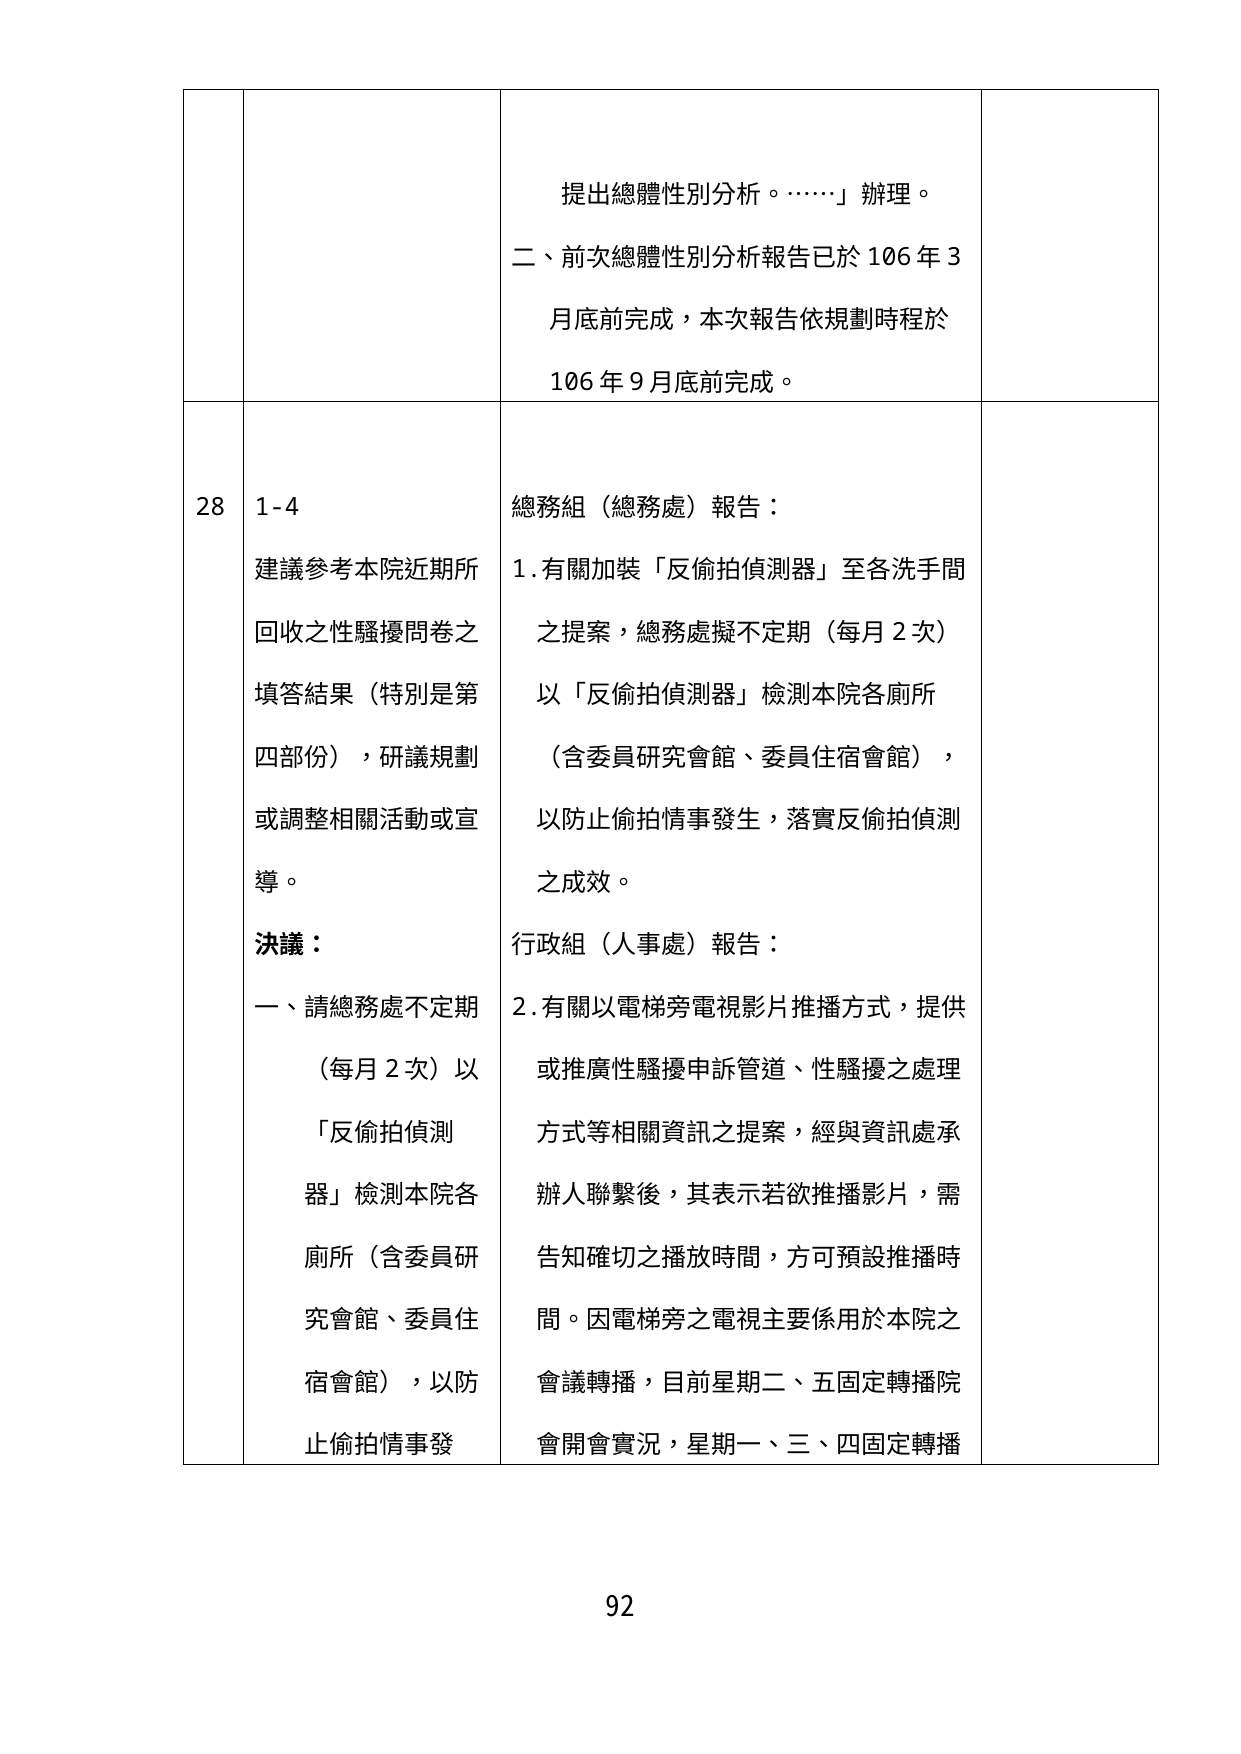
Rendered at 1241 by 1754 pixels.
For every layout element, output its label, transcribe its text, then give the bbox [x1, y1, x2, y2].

table_cell [982, 90, 1158, 401]
table_cell 總務組（總務處）報告： 1.有關加裝「反偷拍偵測器」至各洗手間之提案，總務處擬不定期（每月2次）以「反偷拍偵測器」檢測本院各廁所（含委員研究會館、委員住宿會館），以防止偷拍情事發生，落實反偷拍偵測之成效。 行政組（人事處）報告： 2.有關以電梯旁電視影片推播方式，提供或推廣性騷擾申訴管道、性騷擾之處理方式等相關資訊之提案，經與資訊處承辦人聯繫後，其表示若欲推播影片，需告知確切之播放時間，方可預設推播時間。因電梯旁之電視主要係用於本院之會議轉播，目前星期二、五固定轉播院會開會實況，星期一、三、四固定轉播 [501, 402, 981, 1464]
table_cell 1-4 建議參考本院近期所回收之性騷擾問卷之填答結果（特別是第四部份），研議規劃或調整相關活動或宣導。 決議： 一、請總務處不定期（每月2次）以「反偷拍偵測器」檢測本院各廁所（含委員研究會館、委員住宿會館），以防止偷拍情事發 [244, 402, 500, 1464]
table_cell [244, 90, 500, 401]
table_cell 提出總體性別分析。……」辦理。 二、前次總體性別分析報告已於106年3月底前完成，本次報告依規劃時程於106年9月底前完成。 [501, 90, 981, 401]
table_cell [184, 90, 243, 401]
table_cell [982, 402, 1158, 1464]
table_cell 28 [184, 402, 243, 1464]
